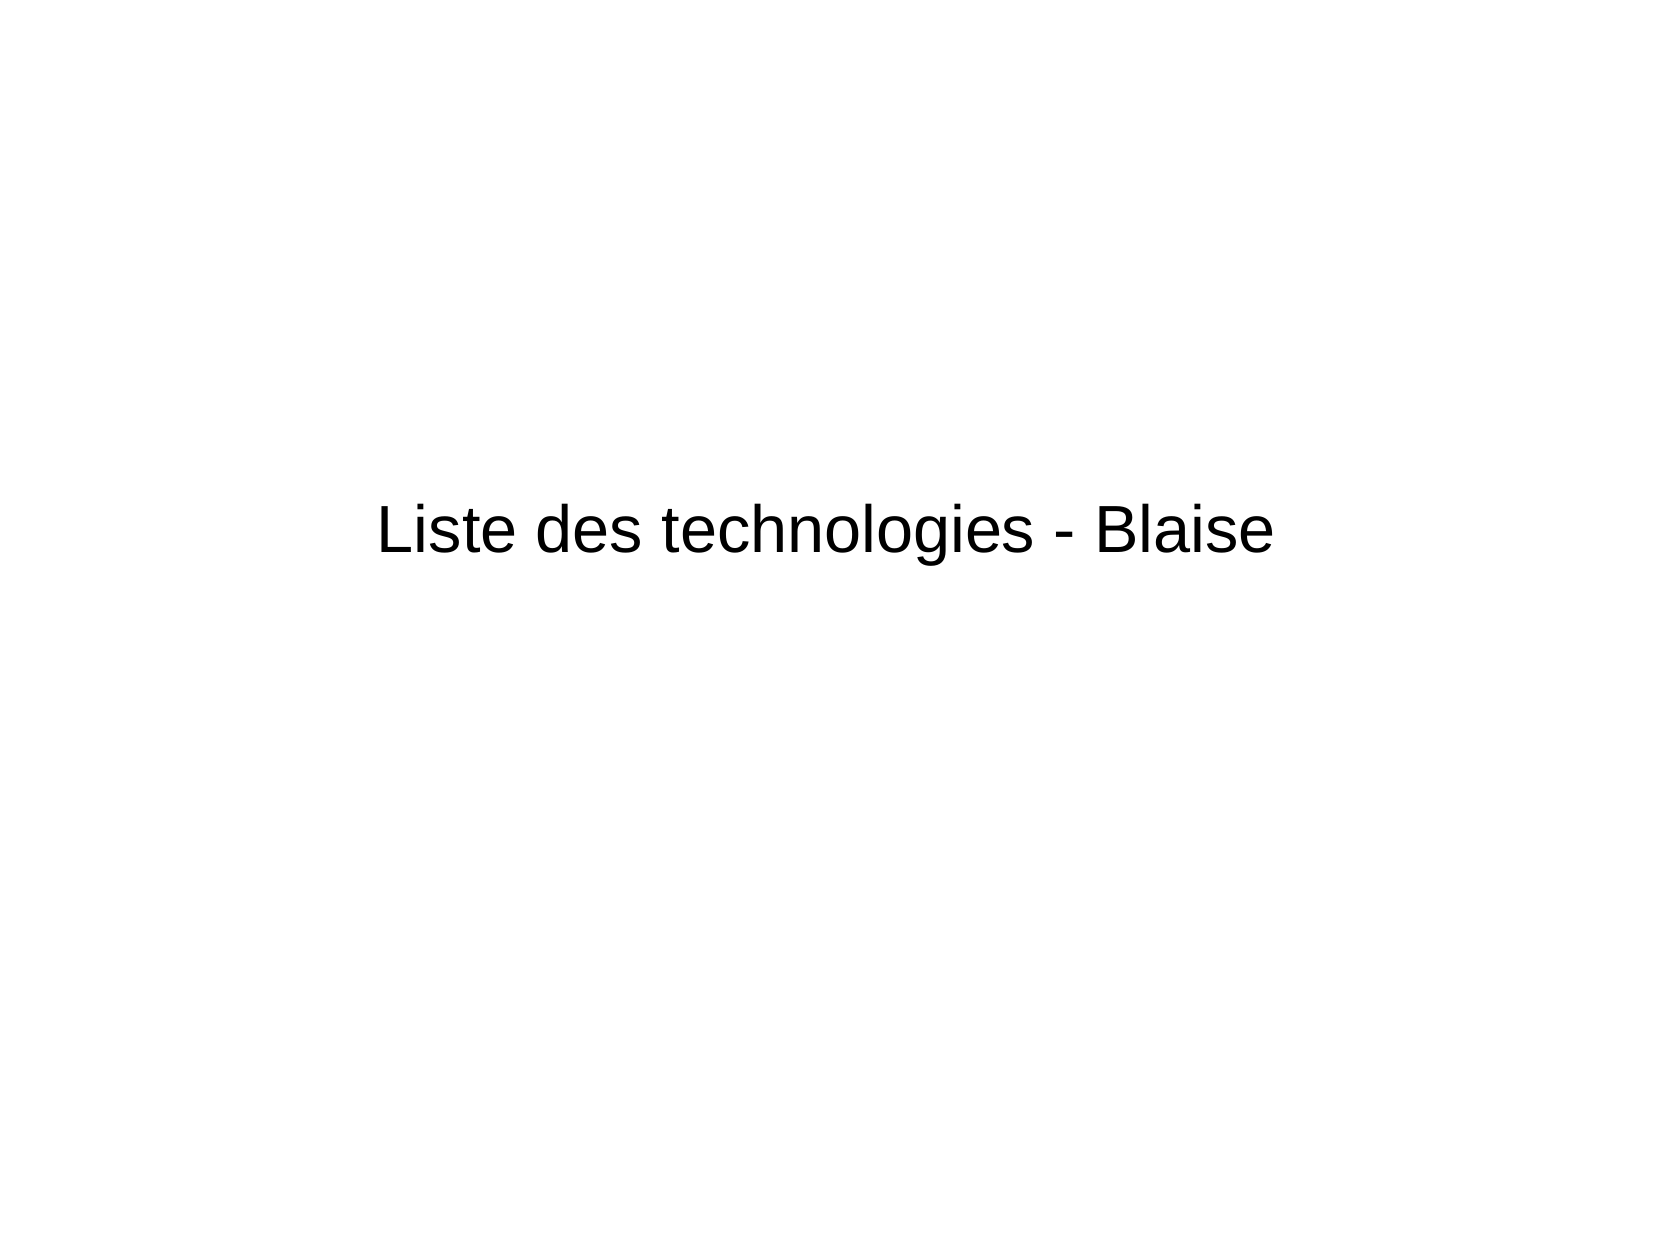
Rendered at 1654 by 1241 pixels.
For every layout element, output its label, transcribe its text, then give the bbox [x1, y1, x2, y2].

subtitle Liste des technologies - Blaise [82, 49, 1571, 1010]
